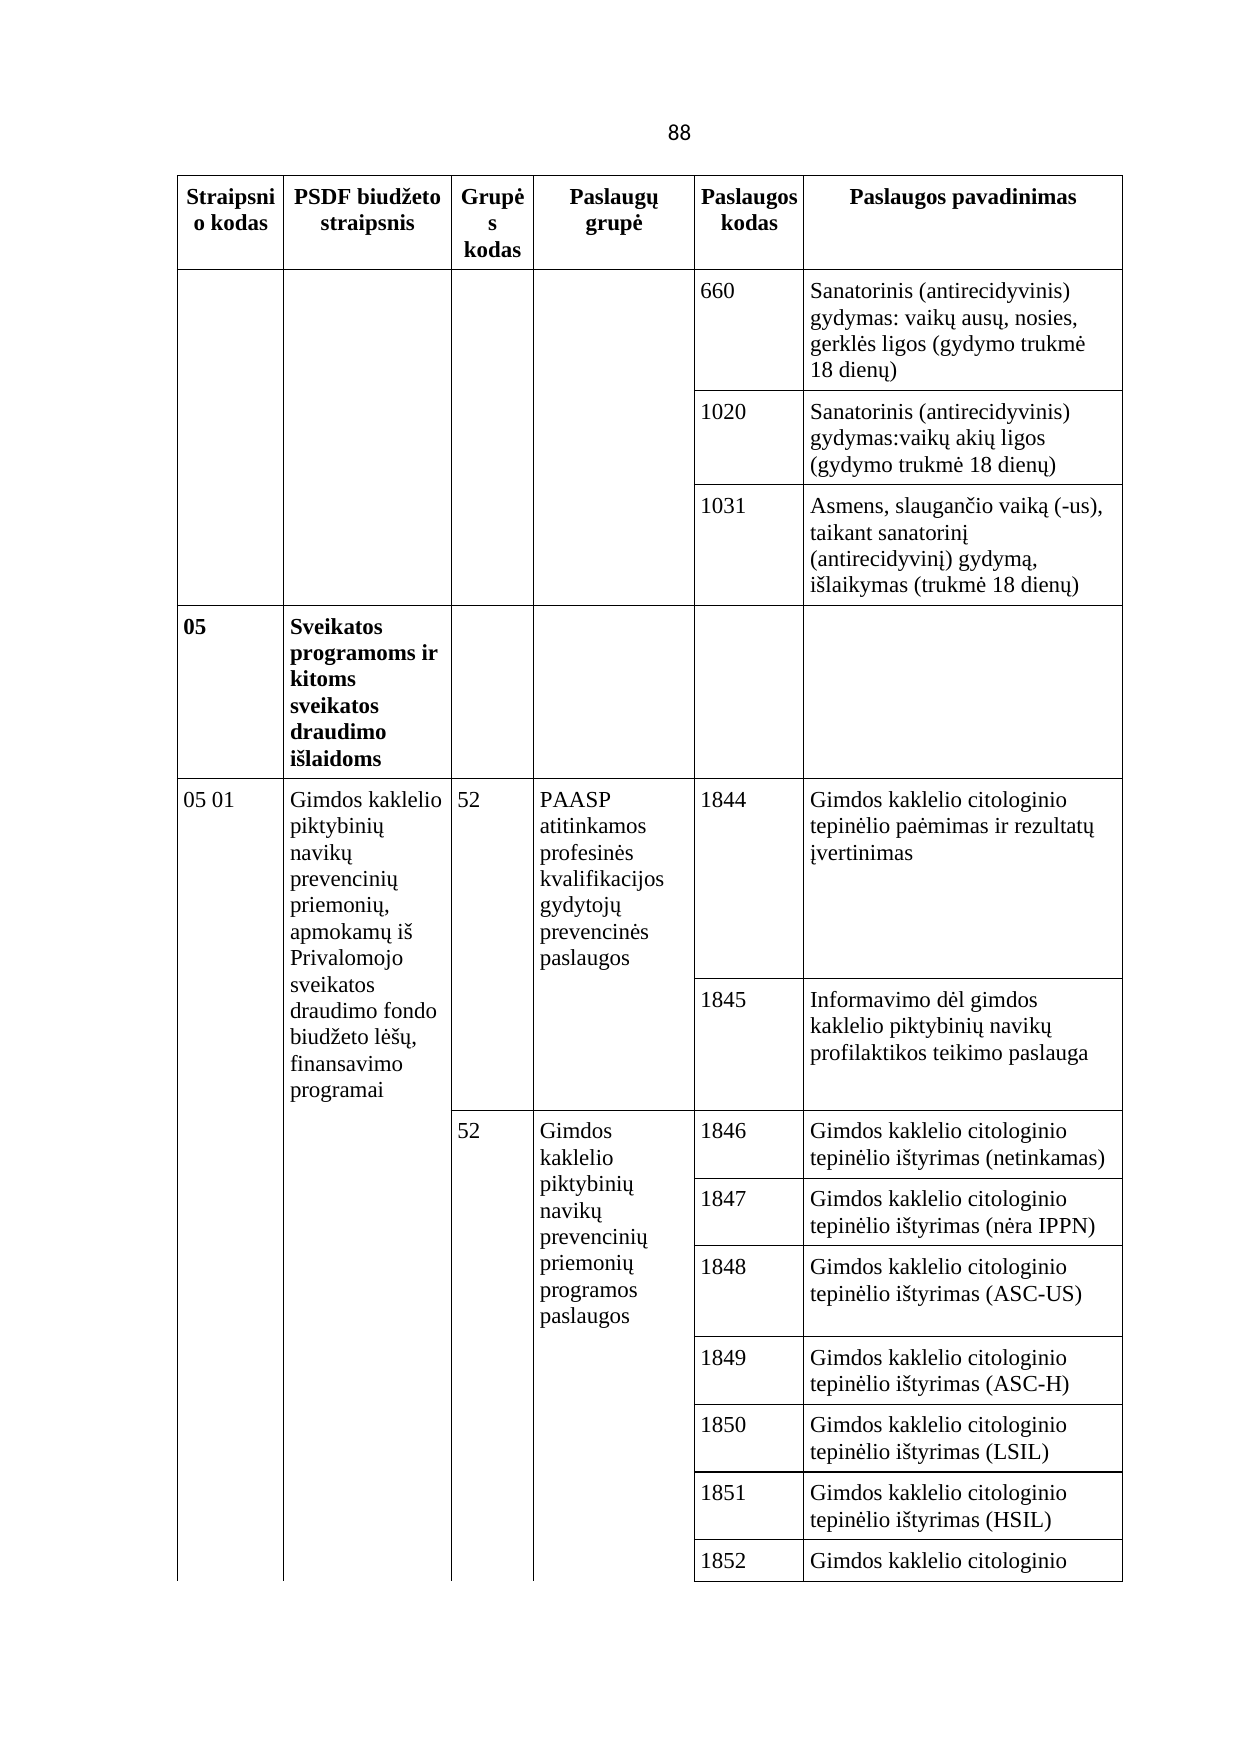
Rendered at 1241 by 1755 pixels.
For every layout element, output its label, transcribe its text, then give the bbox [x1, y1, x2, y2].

table_cell Gimdos kaklelio citologinio tepinėlio ištyrimas (netinkamas) [804, 1111, 1122, 1177]
table_header Straipsnio kodas [178, 176, 283, 269]
table_cell [178, 1471, 283, 1539]
table_cell PAASP atitinkamos profesinės kvalifikacijos gydytojų prevencinės paslaugos [534, 779, 694, 978]
table_cell [804, 606, 1122, 778]
table_cell 05 01 [178, 779, 283, 978]
table_cell [284, 484, 451, 605]
table_cell 1852 [695, 1540, 803, 1581]
table_cell [178, 270, 283, 390]
table_cell 1850 [695, 1405, 803, 1471]
table_cell Asmens, slaugančio vaiką (-us), taikant sanatorinį (antirecidyvinį) gydymą, išlaikymas (trukmė 18 dienų) [804, 485, 1122, 605]
table_cell [534, 1471, 694, 1539]
table_cell [452, 606, 533, 778]
table_header PSDF biudžeto straipsnis [284, 176, 451, 269]
table_cell [452, 390, 533, 484]
table_cell [534, 484, 694, 605]
table_cell 52 [452, 1111, 533, 1177]
table_cell Gimdos kaklelio piktybinių navikų prevencinių priemonių, apmokamų iš Privalomojo sveikatos draudimo fondo biudžeto lėšų, finansavimo programai [284, 779, 451, 1109]
table_cell [284, 1471, 451, 1539]
table_header Grupės kodas [452, 176, 533, 269]
table_cell Sanatorinis (antirecidyvinis) gydymas:vaikų akių ligos (gydymo trukmė 18 dienų) [804, 391, 1122, 484]
table_cell Gimdos kaklelio citologinio tepinėlio ištyrimas (ASC-H) [804, 1337, 1122, 1403]
table_cell 1847 [695, 1179, 803, 1245]
table_cell Sanatorinis (antirecidyvinis) gydymas: vaikų ausų, nosies, gerklės ligos (gydymo trukmė 18 dienų) [804, 270, 1122, 390]
table_cell Gimdos kaklelio piktybinių navikų prevencinių priemonių programos paslaugos [534, 1111, 694, 1336]
table_cell [534, 1336, 694, 1403]
table_cell [534, 1539, 694, 1581]
table_cell [178, 1178, 283, 1245]
table_cell [452, 978, 533, 1109]
table_cell [178, 1245, 283, 1336]
table_cell Gimdos kaklelio citologinio tepinėlio paėmimas ir rezultatų įvertinimas [804, 779, 1122, 978]
table_cell [452, 484, 533, 605]
table_cell [452, 1336, 533, 1403]
table_cell [284, 1178, 451, 1245]
table_cell 1020 [695, 391, 803, 484]
table_cell Gimdos kaklelio citologinio tepinėlio ištyrimas (nėra IPPN) [804, 1179, 1122, 1245]
table_cell [534, 606, 694, 778]
table_cell [178, 1404, 283, 1471]
table_header Paslaugos kodas [695, 176, 803, 269]
table_cell [284, 1336, 451, 1403]
table_cell [178, 390, 283, 484]
table_cell 05 [178, 606, 283, 778]
table_cell [452, 1178, 533, 1245]
table_cell [452, 1539, 533, 1581]
table_cell [284, 1539, 451, 1581]
table_cell 660 [695, 270, 803, 390]
table_cell [284, 1110, 451, 1177]
table_cell [284, 1404, 451, 1471]
table_cell 1031 [695, 485, 803, 605]
table_cell 1848 [695, 1246, 803, 1336]
table_cell Gimdos kaklelio citologinio tepinėlio ištyrimas (LSIL) [804, 1405, 1122, 1471]
table_cell [178, 1336, 283, 1403]
table_cell Informavimo dėl gimdos kaklelio piktybinių navikų profilaktikos teikimo paslauga [804, 979, 1122, 1109]
table_cell 1849 [695, 1337, 803, 1403]
table_cell 1844 [695, 779, 803, 978]
table_cell Gimdos kaklelio citologinio [804, 1540, 1122, 1581]
table_cell [284, 270, 451, 390]
table_cell Sveikatos programoms ir kitoms sveikatos draudimo išlaidoms [284, 606, 451, 778]
table_header Paslaugos pavadinimas [804, 176, 1122, 269]
table_cell Gimdos kaklelio citologinio tepinėlio ištyrimas (HSIL) [804, 1473, 1122, 1539]
table_cell [178, 978, 283, 1109]
table_cell [695, 606, 803, 778]
table_cell [534, 270, 694, 390]
table_cell [452, 1471, 533, 1539]
table_header Paslaugų grupė [534, 176, 694, 269]
table_cell Gimdos kaklelio citologinio tepinėlio ištyrimas (ASC-US) [804, 1246, 1122, 1336]
table_cell [284, 390, 451, 484]
table_cell [452, 1404, 533, 1471]
table_cell 1845 [695, 979, 803, 1109]
table_cell [284, 1245, 451, 1336]
table_cell 1846 [695, 1111, 803, 1177]
table_cell [534, 978, 694, 1109]
table_cell [534, 390, 694, 484]
table_cell [534, 1404, 694, 1471]
table_cell [178, 1539, 283, 1581]
table_cell [452, 270, 533, 390]
table_cell [178, 484, 283, 605]
table_cell 52 [452, 779, 533, 978]
table_cell [452, 1245, 533, 1336]
table_cell 1851 [695, 1473, 803, 1539]
table_cell [178, 1110, 283, 1177]
